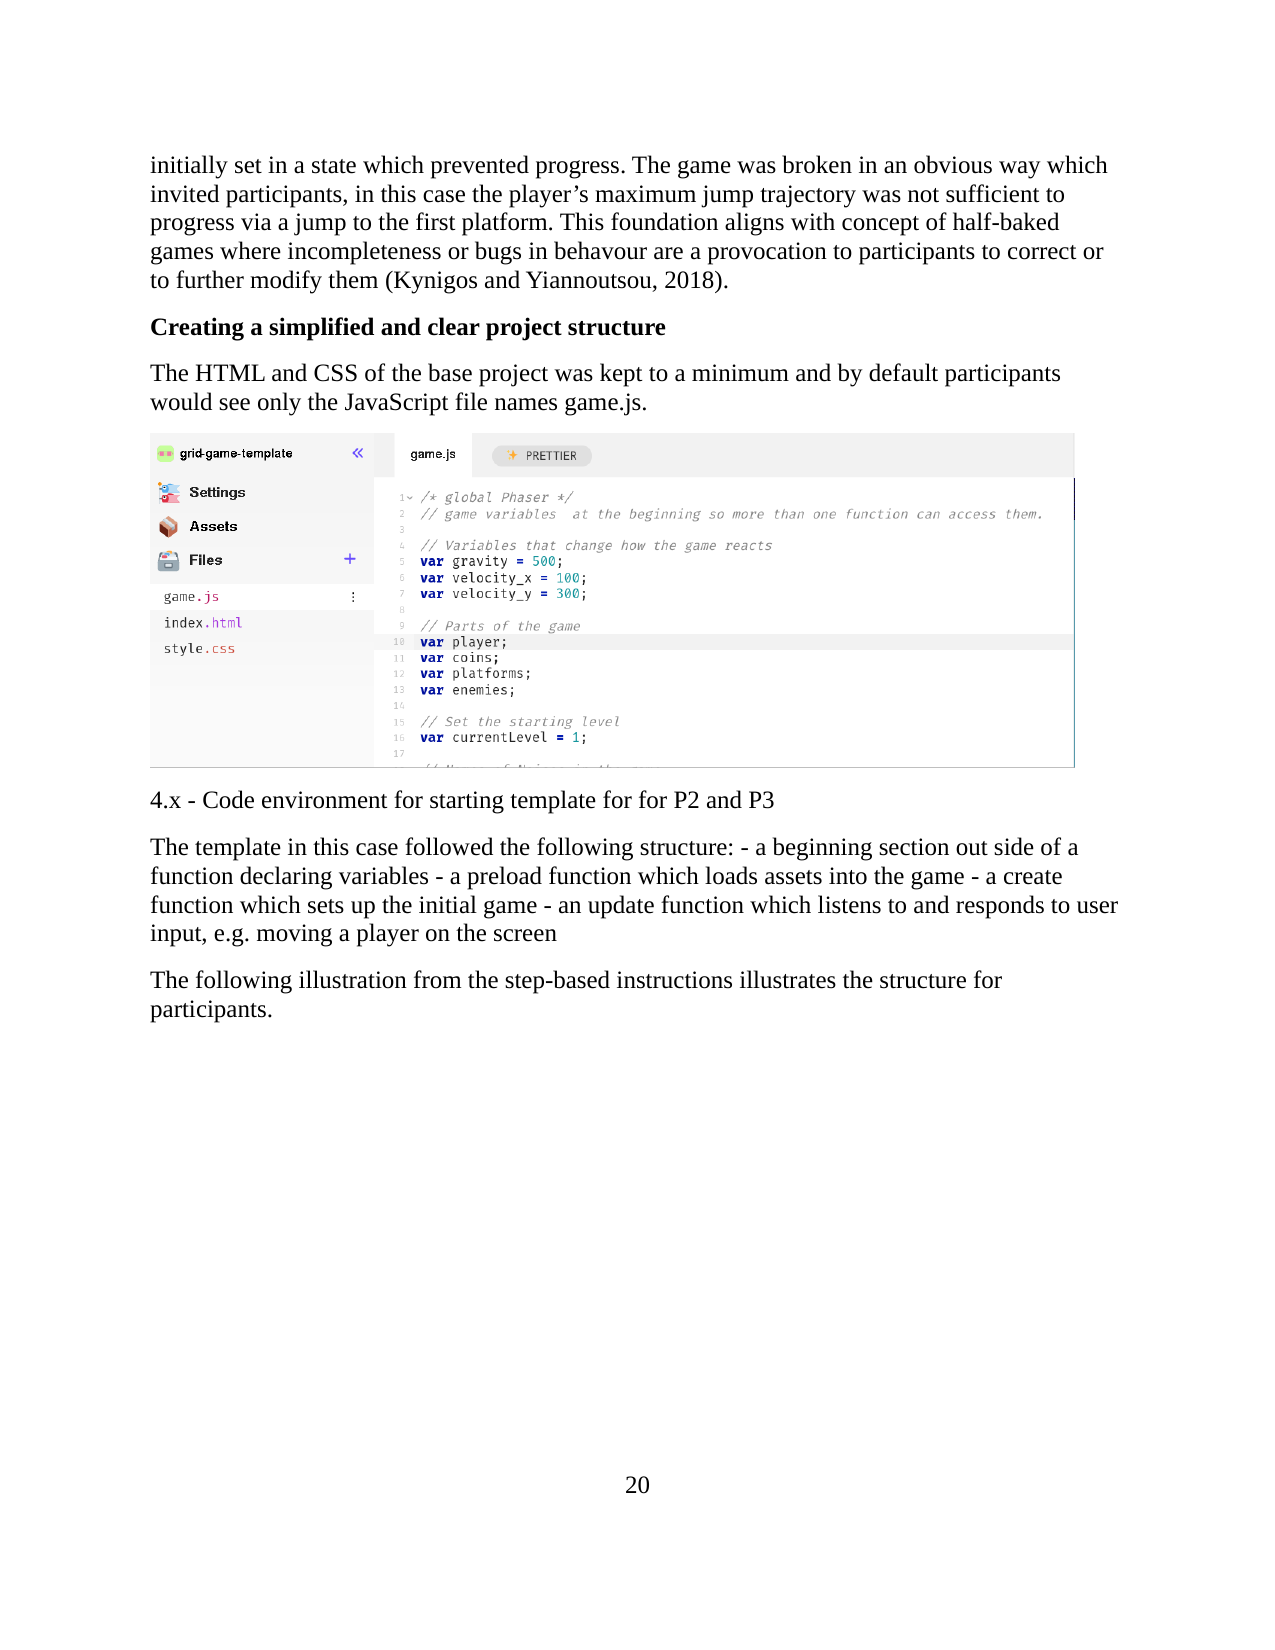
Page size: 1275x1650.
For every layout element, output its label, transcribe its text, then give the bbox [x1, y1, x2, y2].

text The HTML and CSS of the base project was kept to a minimum and by default participants would see only the JavaScript file names game.js. [150, 358, 1125, 416]
text 4.x - Code environment for starting template for for P2 and P3 [150, 786, 1125, 814]
text initially set in a state which prevented progress. The game was broken in an obvious way which invited participants, in this case the player’s maximum jump trajectory was not sufficient to progress via a jump to the first platform. This foundation aligns with concept of half-baked games where incompleteness or bugs in behavour are a provocation to participants to correct or to further modify them (Kynigos and Yiannoutsou, 2018). [150, 150, 1125, 294]
text Creating a simplified and clear project structure [150, 312, 1125, 340]
text The following illustration from the step-based instructions illustrates the structure for participants. [150, 965, 1125, 1023]
text The template in this case followed the following structure: - a beginning section out side of a function declaring variables - a preload function which loads assets into the game - a create function which sets up the initial game - an update function which listens to and responds to user input, e.g. moving a player on the screen [150, 832, 1125, 947]
picture [150, 433, 1077, 768]
